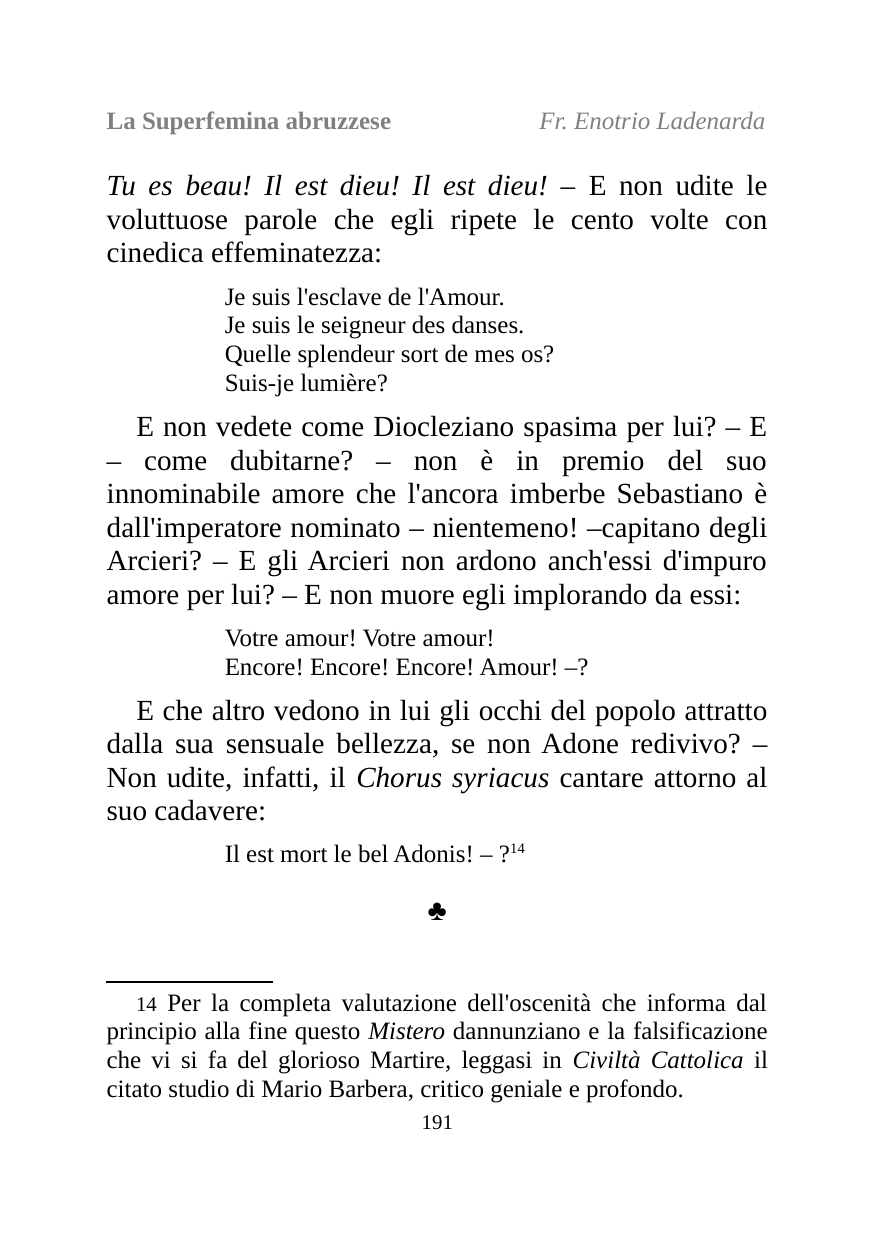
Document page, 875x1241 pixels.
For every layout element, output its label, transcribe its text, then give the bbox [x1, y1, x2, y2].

text Je suis l'esclave de l'Amour. Je suis le seigneur des danses. Quelle splendeur sort de mes os? Suis-je lumière? [224, 282, 768, 397]
text E non vedete come Diocleziano spasima per lui? – E – come dubitarne? – non è in premio del suo innominabile amore che l'ancora imberbe Sebastiano è dall'imperatore nominato – nientemeno! –capitano degli Arcieri? – E gli Arcieri non ardono anch'essi d'impuro amore per lui? – E non muore egli implorando da essi: [106, 409, 768, 610]
text Per la completa valutazione dell'oscenità che informa dal principio alla fine questo Mistero dannunziano e la falsificazione che vi si fa del glorioso Martire, leggasi in Civiltà Cattolica il citato studio di Mario Barbera, critico geniale e profondo. [106, 988, 768, 1103]
text E che altro vedono in lui gli occhi del popolo attratto dalla sua sensuale bellezza, se non Adone redivivo? – Non udite, infatti, il Chorus syriacus cantare attorno al suo cadavere: [106, 693, 768, 827]
text ♣ [106, 893, 768, 927]
text Votre amour! Votre amour! Encore! Encore! Encore! Amour! –? [224, 623, 768, 680]
text Tu es beau! Il est dieu! Il est dieu! – E non udite le voluttuose parole che egli ripete le cento volte con cinedica effeminatezza: [106, 168, 768, 269]
text Il est mort le bel Adonis! – ? [224, 839, 768, 868]
